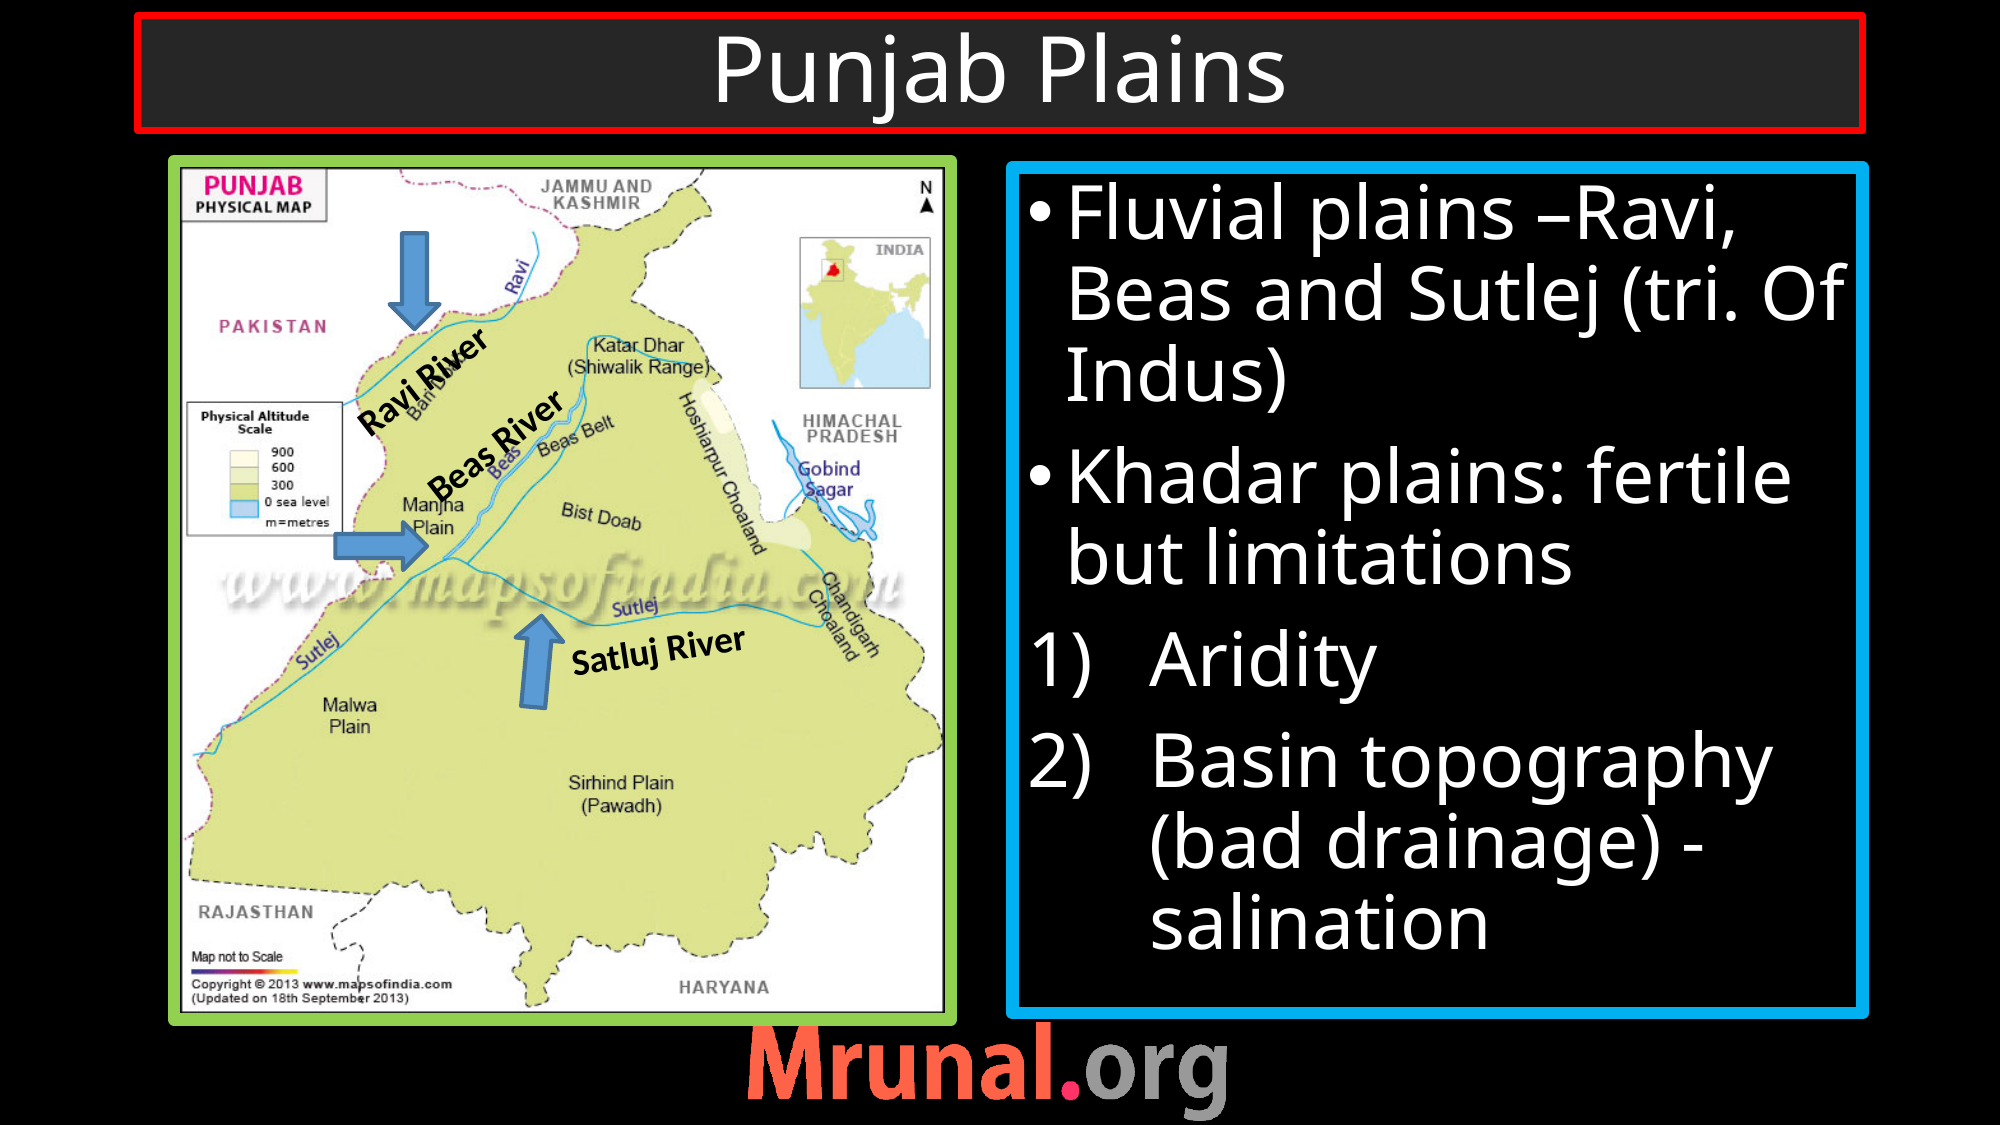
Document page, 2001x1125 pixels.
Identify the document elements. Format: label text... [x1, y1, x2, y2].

picture [741, 1005, 1230, 1125]
text_box [515, 615, 556, 709]
title Punjab Plains [137, 15, 1863, 131]
text_box [335, 522, 428, 571]
text_box [389, 233, 440, 330]
picture [180, 167, 945, 1014]
text_box Ravi River [331, 272, 548, 460]
list Fluvial plains –Ravi, Beas and Sutlej (tri. Of Indus) Khadar plains: fertile but limitations Aridity Basin topography (bad drainage) - salination [1012, 167, 1863, 1014]
text_box Beas River [400, 338, 618, 526]
text_box Satluj River [552, 599, 787, 694]
